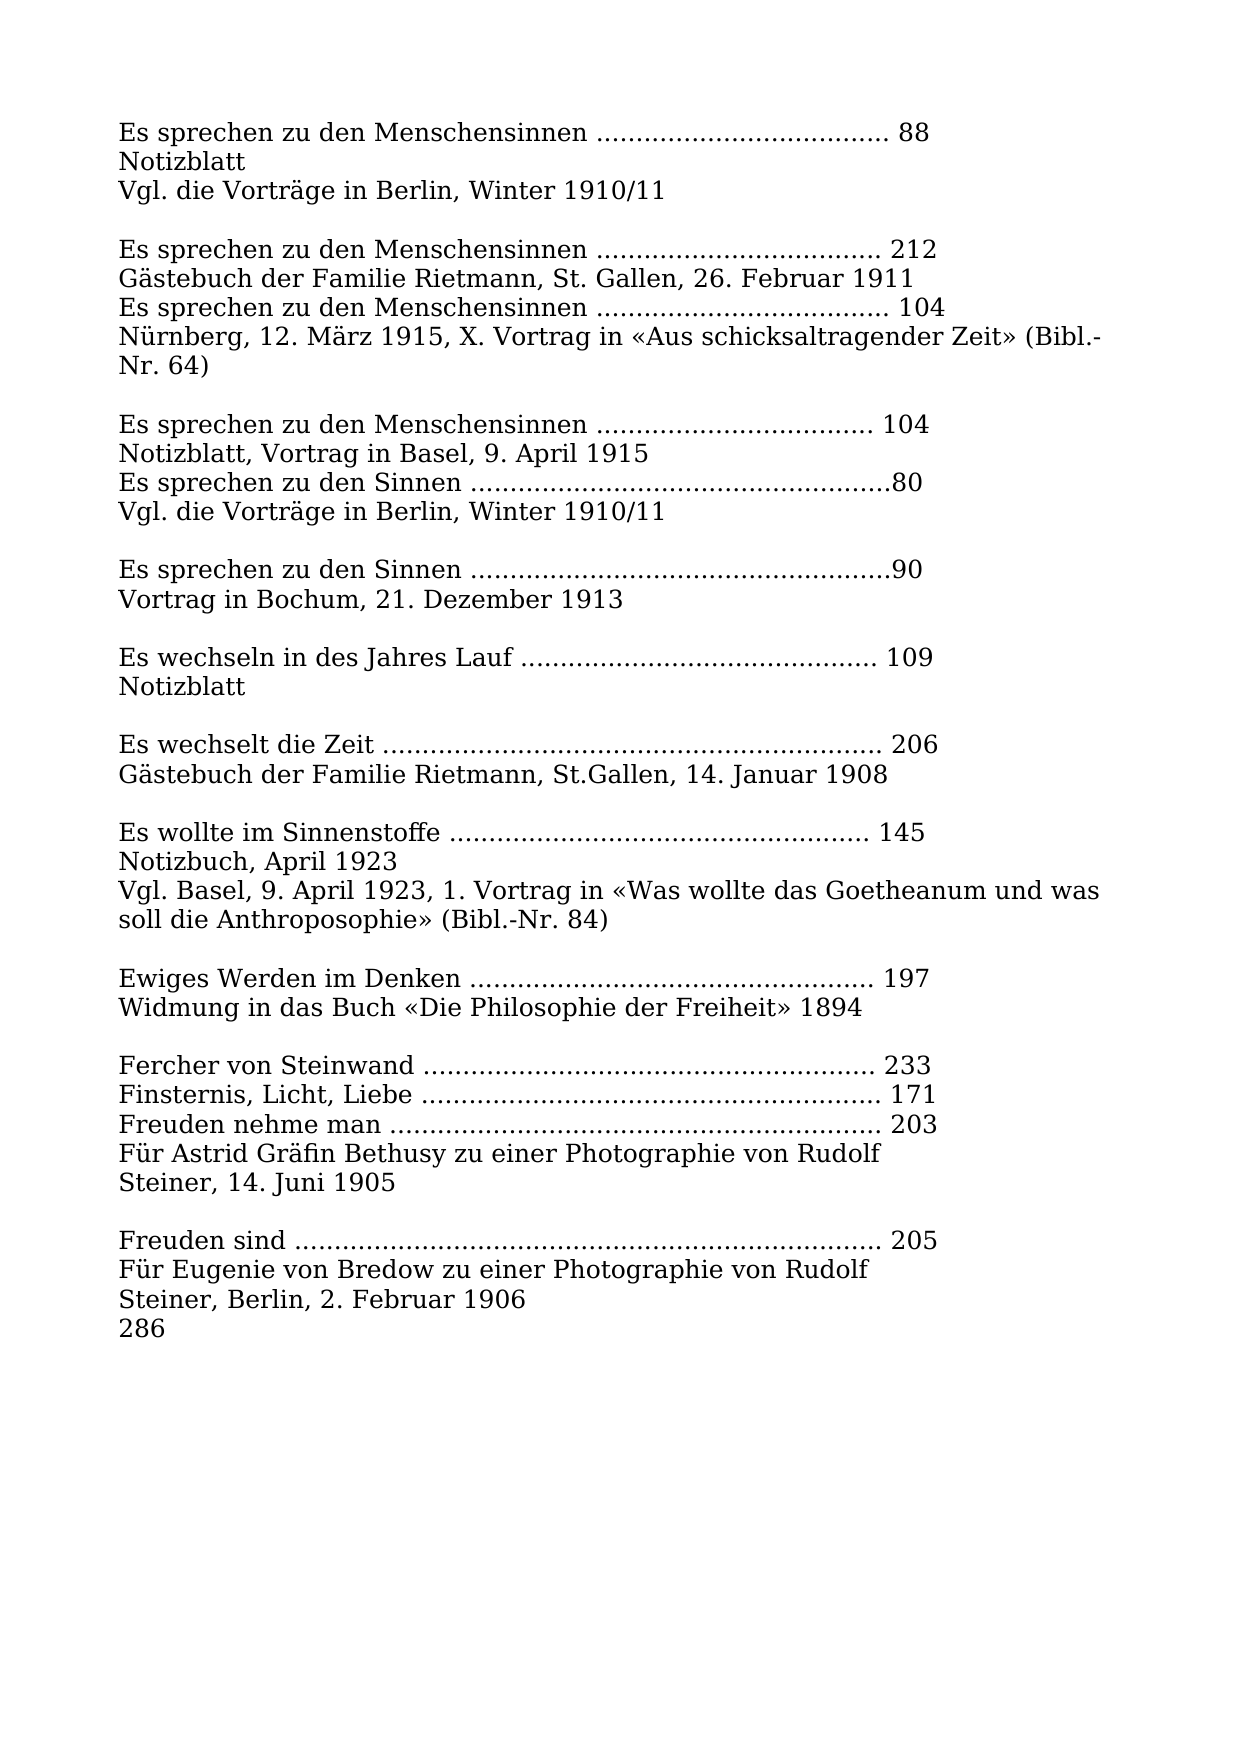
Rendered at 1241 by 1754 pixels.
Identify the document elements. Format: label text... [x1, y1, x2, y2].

text Steiner, Berlin, 2. Februar 1906 [118, 1285, 1122, 1314]
text Notizblatt [118, 672, 1122, 701]
text Finsternis, Licht, Liebe .......................................................... 171 [118, 1081, 1122, 1110]
text Es wechseln in des Jahres Lauf ............................................. 109 [118, 643, 1122, 672]
text Es wechselt die Zeit ............................................................... 206 [118, 731, 1122, 760]
text Es sprechen zu den Sinnen .....................................................90 [118, 556, 1122, 585]
text Freuden sind .......................................................................... 205 [118, 1226, 1122, 1256]
text Es sprechen zu den Menschensinnen ..................................... 104 [118, 293, 1122, 322]
text Vgl. die Vorträge in Berlin, Winter 1910/11 [118, 497, 1122, 526]
text Gästebuch der Familie Rietmann, St.Gallen, 14. Januar 1908 [118, 760, 1122, 789]
text Für Astrid Gräfin Bethusy zu einer Photographie von Rudolf [118, 1139, 1122, 1168]
text Notizbuch, April 1923 [118, 847, 1122, 876]
text Notizblatt, Vortrag in Basel, 9. April 1915 [118, 439, 1122, 468]
text Vortrag in Bochum, 21. Dezember 1913 [118, 585, 1122, 614]
text Es sprechen zu den Menschensinnen ................................... 104 [118, 410, 1122, 439]
text Es wollte im Sinnenstoffe ..................................................... 145 [118, 818, 1122, 847]
text Gästebuch der Familie Rietmann, St. Gallen, 26. Februar 1911 [118, 264, 1122, 293]
text 286 [118, 1314, 1122, 1343]
text Nürnberg, 12. März 1915, X. Vortrag in «Aus schicksaltragender Zeit» (Bibl.-Nr. 64) [118, 322, 1122, 381]
text Vgl. die Vorträge in Berlin, Winter 1910/11 [118, 176, 1122, 206]
text Es sprechen zu den Menschensinnen .................................... 212 [118, 235, 1122, 264]
text Notizblatt [118, 147, 1122, 176]
text Steiner, 14. Juni 1905 [118, 1168, 1122, 1197]
text Fercher von Steinwand ......................................................... 233 [118, 1051, 1122, 1081]
text Für Eugenie von Bredow zu einer Photographie von Rudolf [118, 1256, 1122, 1285]
text Es sprechen zu den Menschensinnen ..................................... 88 [118, 118, 1122, 147]
text Ewiges Werden im Denken ................................................... 197 [118, 964, 1122, 993]
text Vgl. Basel, 9. April 1923, 1. Vortrag in «Was wollte das Goetheanum und was soll die Anthroposophie» (Bibl.-Nr. 84) [118, 876, 1122, 935]
text Es sprechen zu den Sinnen .....................................................80 [118, 468, 1122, 497]
text Widmung in das Buch «Die Philosophie der Freiheit» 1894 [118, 993, 1122, 1022]
text Freuden nehme man .............................................................. 203 [118, 1110, 1122, 1139]
